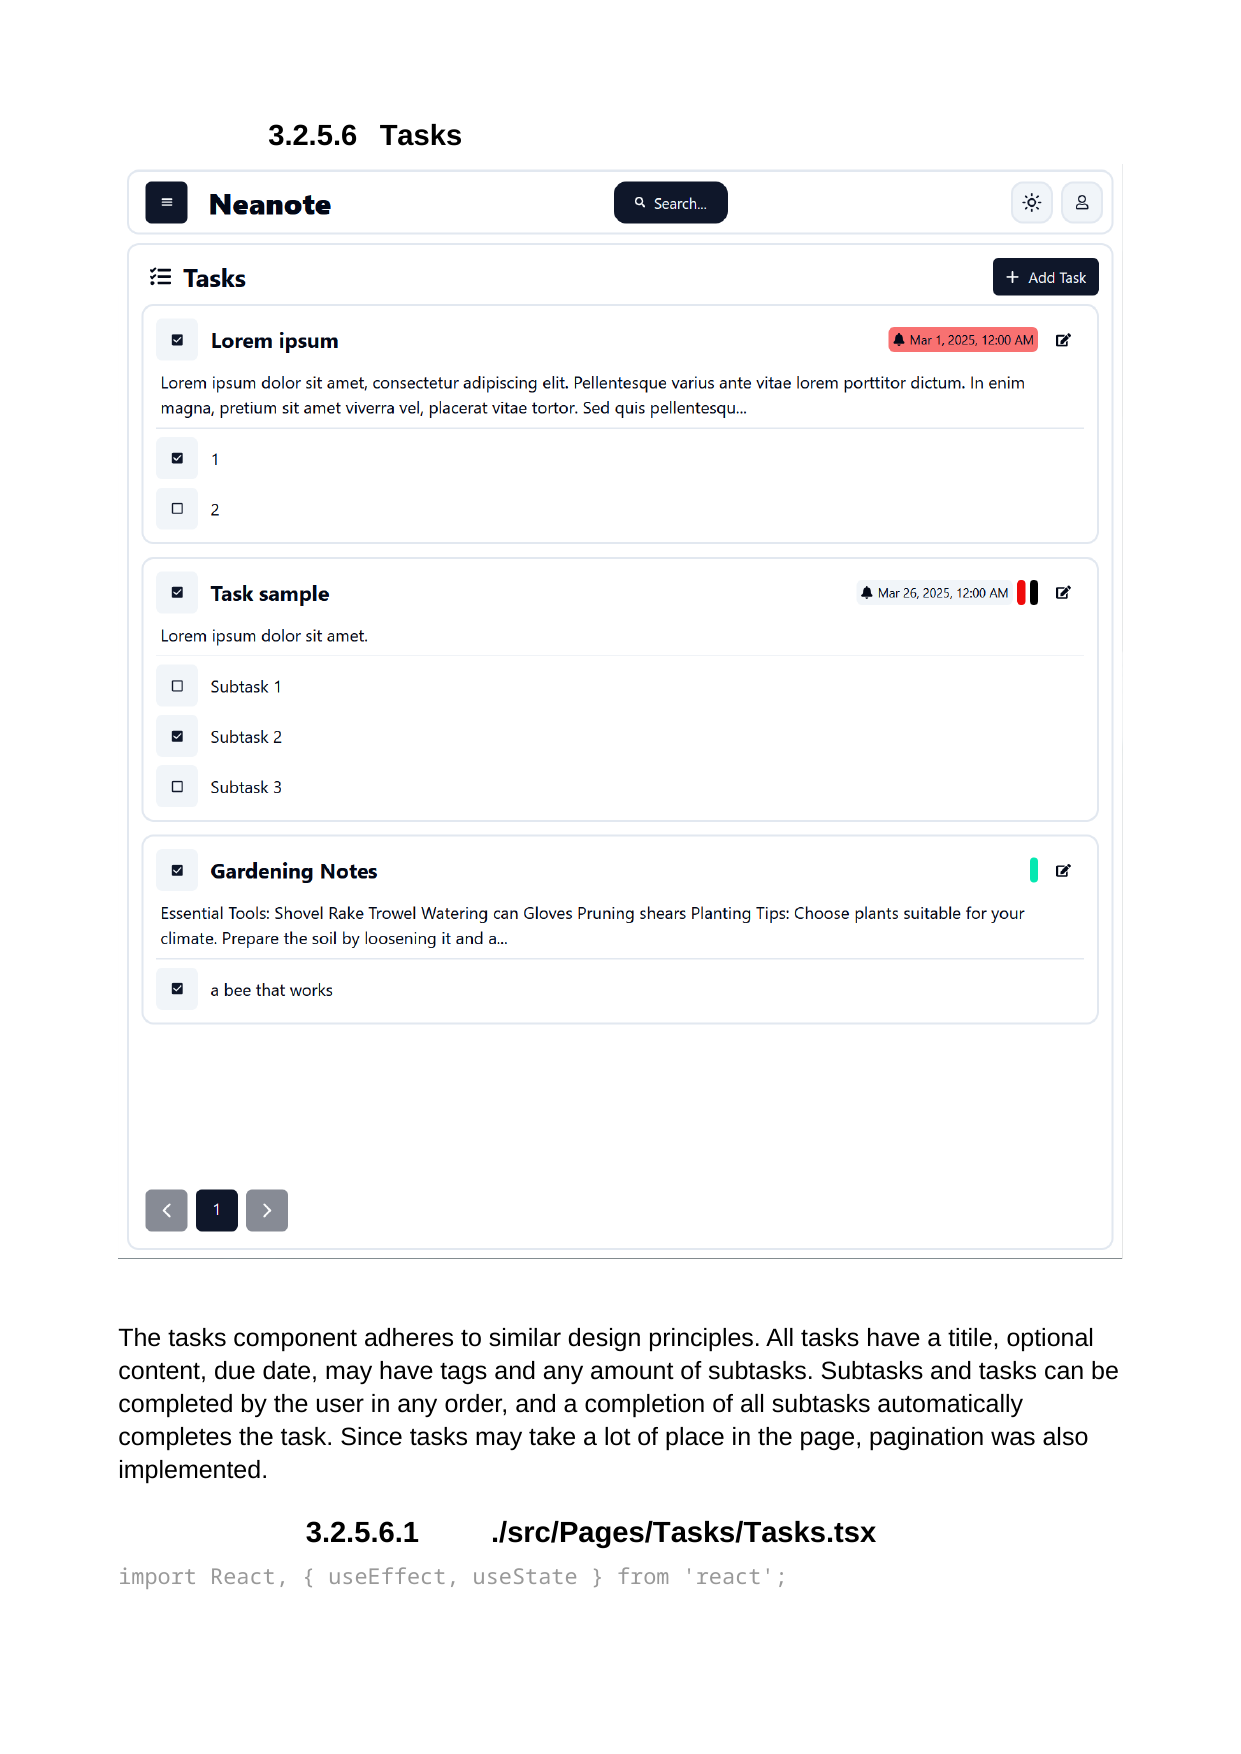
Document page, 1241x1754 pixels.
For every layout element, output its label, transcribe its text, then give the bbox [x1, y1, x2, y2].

subtitle Tasks [268, 118, 1122, 152]
text import React, { useEffect, useState } from 'react'; [118, 1561, 1122, 1591]
text The tasks component adheres to similar design principles. All tasks have a titile, optional content, due date, may have tags and any amount of subtasks. Subtasks and tasks can be completed by the user in any order, and a completion of all subtasks automatically completes the task. Since tasks may take a lot of place in the page, pagination was also implemented. [118, 1323, 1122, 1484]
picture [118, 164, 1123, 1259]
subtitle ./src/Pages/Tasks/Tasks.tsx [306, 1515, 1122, 1549]
